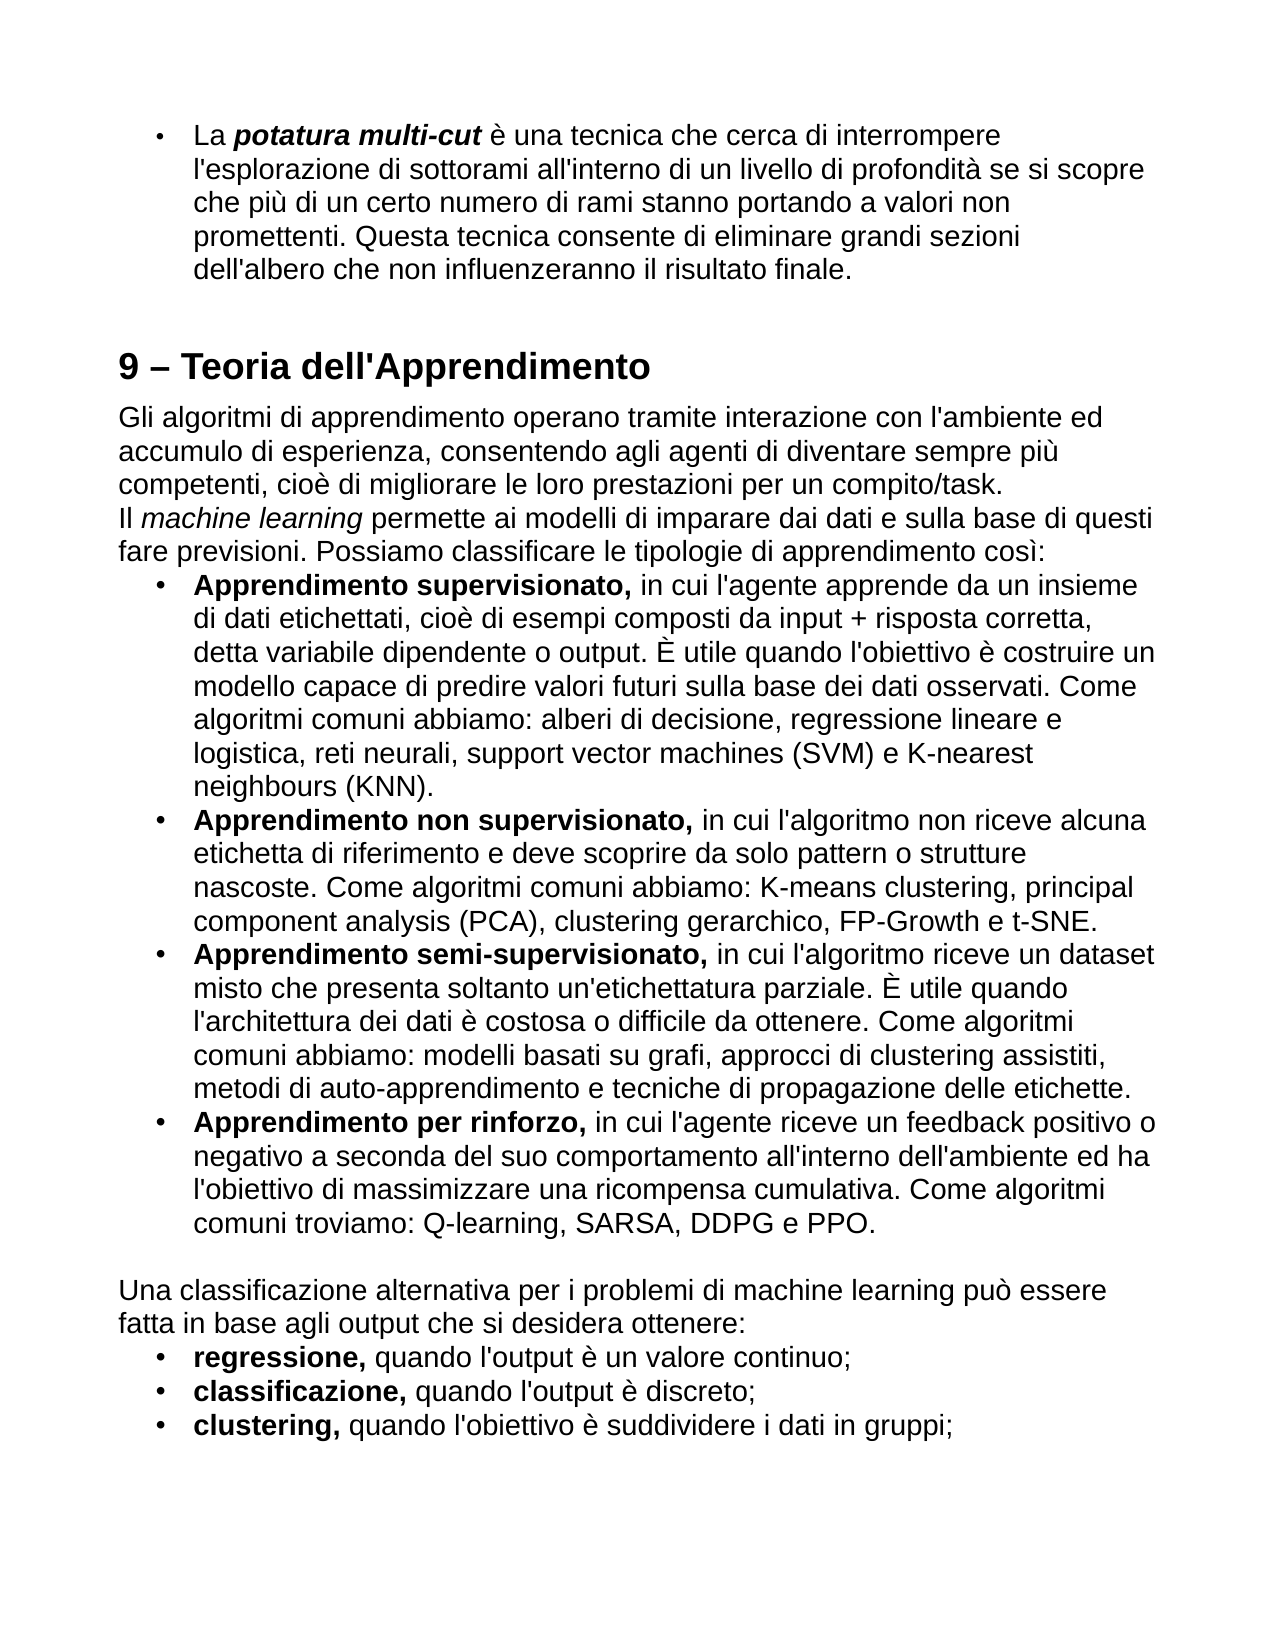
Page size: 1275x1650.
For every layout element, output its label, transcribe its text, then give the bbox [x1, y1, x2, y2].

list classificazione, quando l'output è discreto; [156, 1374, 1157, 1407]
text Gli algoritmi di apprendimento operano tramite interazione con l'ambiente ed accumulo di esperienza, consentendo agli agenti di diventare sempre più competenti, cioè di migliorare le loro prestazioni per un compito/task. [118, 400, 1157, 501]
list Apprendimento supervisionato, in cui l'agente apprende da un insieme di dati etichettati, cioè di esempi composti da input + risposta corretta, detta variabile dipendente o output. È utile quando l'obiettivo è costruire un modello capace di predire valori futuri sulla base dei dati osservati. Come algoritmi comuni abbiamo: alberi di decisione, regressione lineare e logistica, reti neurali, support vector machines (SVM) e K-nearest neighbours (KNN). [156, 568, 1157, 803]
list clustering, quando l'obiettivo è suddividere i dati in gruppi; [156, 1407, 1157, 1441]
list Apprendimento non supervisionato, in cui l'algoritmo non riceve alcuna etichetta di riferimento e deve scoprire da solo pattern o strutture nascoste. Come algoritmi comuni abbiamo: K-means clustering, principal component analysis (PCA), clustering gerarchico, FP-Growth e t-SNE. [156, 803, 1157, 937]
text Il machine learning permette ai modelli di imparare dai dati e sulla base di questi fare previsioni. Possiamo classificare le tipologie di apprendimento così: [118, 501, 1157, 568]
list Apprendimento semi-supervisionato, in cui l'algoritmo riceve un dataset misto che presenta soltanto un'etichettatura parziale. È utile quando l'architettura dei dati è costosa o difficile da ottenere. Come algoritmi comuni abbiamo: modelli basati su grafi, approcci di clustering assistiti, metodi di auto-apprendimento e tecniche di propagazione delle etichette. [156, 937, 1157, 1105]
subtitle 9 – Teoria dell'Apprendimento [118, 344, 1157, 387]
list La potatura multi-cut è una tecnica che cerca di interrompere l'esplorazione di sottorami all'interno di un livello di profondità se si scopre che più di un certo numero di rami stanno portando a valori non promettenti. Questa tecnica consente di eliminare grandi sezioni dell'albero che non influenzeranno il risultato finale. [156, 118, 1157, 286]
list regressione, quando l'output è un valore continuo; [156, 1340, 1157, 1374]
text Una classificazione alternativa per i problemi di machine learning può essere fatta in base agli output che si desidera ottenere: [118, 1273, 1157, 1340]
list Apprendimento per rinforzo, in cui l'agente riceve un feedback positivo o negativo a seconda del suo comportamento all'interno dell'ambiente ed ha l'obiettivo di massimizzare una ricompensa cumulativa. Come algoritmi comuni troviamo: Q-learning, SARSA, DDPG e PPO. [156, 1105, 1157, 1239]
